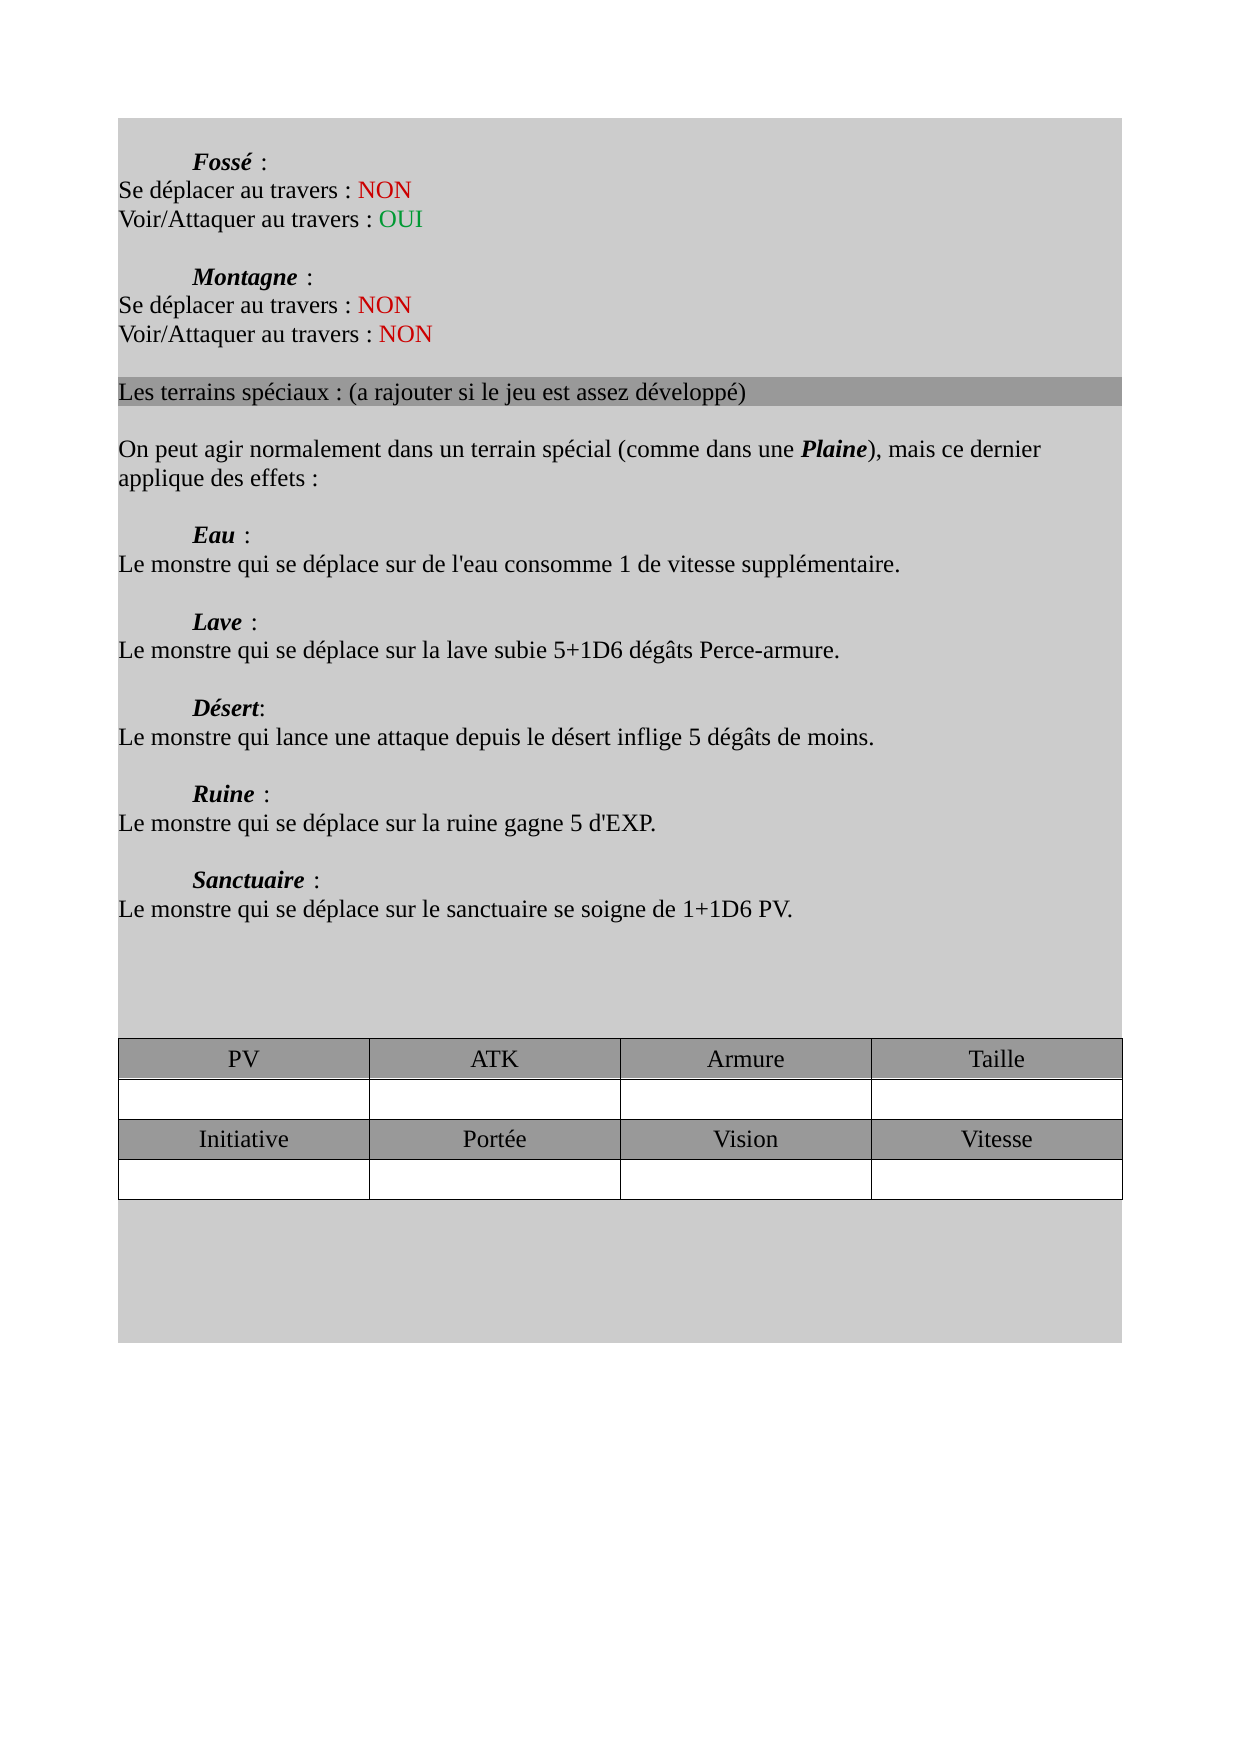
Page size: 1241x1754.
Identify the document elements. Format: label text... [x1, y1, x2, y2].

text Se déplacer au travers : NON [118, 176, 1122, 204]
text Le monstre qui se déplace sur le sanctuaire se soigne de 1+1D6 PV. [118, 894, 1122, 923]
table_header ATK [370, 1039, 620, 1078]
text Voir/Attaquer au travers : OUI [118, 204, 1122, 233]
text On peut agir normalement dans un terrain spécial (comme dans une Plaine), mais ce dernier applique des effets : [118, 434, 1122, 492]
table_cell Vision [621, 1120, 871, 1159]
text Le monstre qui se déplace sur la ruine gagne 5 d'EXP. [118, 808, 1122, 837]
table_cell [370, 1080, 620, 1119]
text Voir/Attaquer au travers : NON [118, 319, 1122, 348]
text Montagne : [118, 262, 1122, 291]
table_cell Portée [370, 1120, 620, 1159]
text Le monstre qui lance une attaque depuis le désert inflige 5 dégâts de moins. [118, 722, 1122, 751]
text Eau : [118, 521, 1122, 549]
text Les terrains spéciaux : (a rajouter si le jeu est assez développé) [118, 377, 1122, 406]
text Désert: [118, 693, 1122, 722]
text Lave : [118, 607, 1122, 636]
text Sanctuaire : [118, 866, 1122, 894]
table_header PV [119, 1039, 369, 1078]
table_cell [621, 1080, 871, 1119]
text Le monstre qui se déplace sur la lave subie 5+1D6 dégâts Perce-armure. [118, 636, 1122, 664]
text Se déplacer au travers : NON [118, 291, 1122, 319]
table_cell [119, 1080, 369, 1119]
table_cell Vitesse [872, 1120, 1122, 1159]
table_cell [621, 1160, 871, 1199]
text Fossé : [118, 147, 1122, 176]
table_header Armure [621, 1039, 871, 1078]
table_cell [872, 1160, 1122, 1199]
table_cell [370, 1160, 620, 1199]
table_cell [119, 1160, 369, 1199]
text Ruine : [118, 779, 1122, 808]
table_cell Initiative [119, 1120, 369, 1159]
table_cell [872, 1080, 1122, 1119]
table_header Taille [872, 1039, 1122, 1078]
text Le monstre qui se déplace sur de l'eau consomme 1 de vitesse supplémentaire. [118, 549, 1122, 578]
